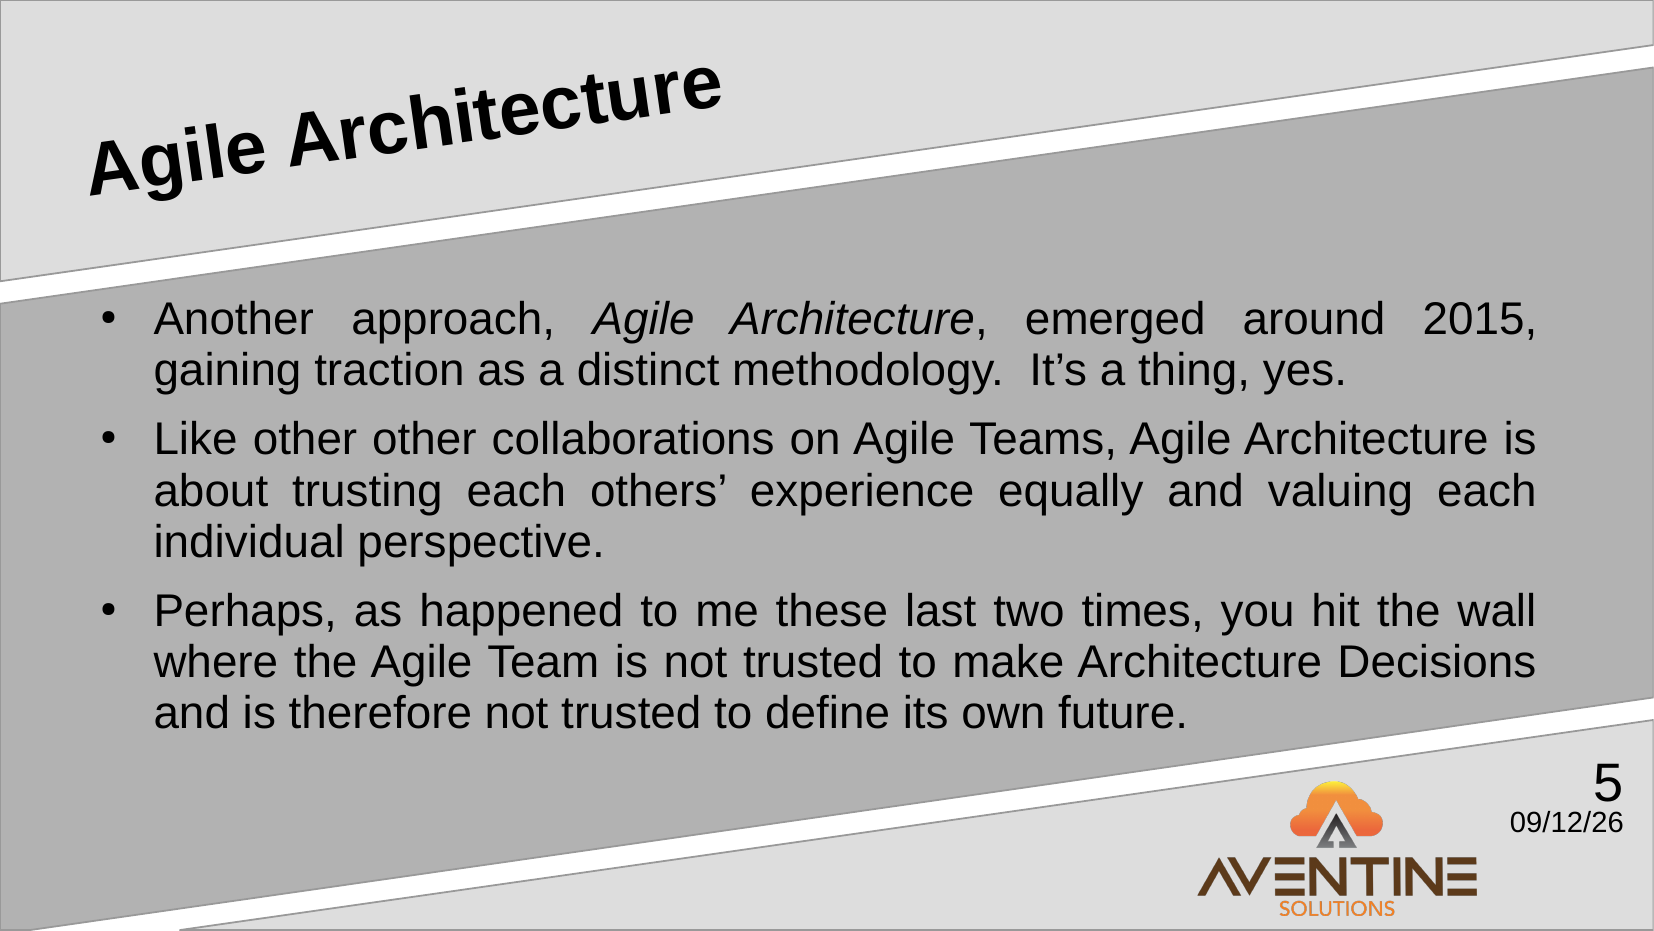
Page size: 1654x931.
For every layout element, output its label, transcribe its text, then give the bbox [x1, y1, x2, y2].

picture [1196, 781, 1477, 916]
title Agile Architecture [79, 0, 1565, 292]
list Another approach, Agile Architecture, emerged around 2015, gaining traction as a distinct methodology. It’s a thing, yes. Like other other collaborations on Agile Teams, Agile Architecture is about trusting each others’ experience equally and valuing each individual perspective. Perhaps, as happened to me these last two times, you hit the wall where the Agile Team is not trusted to make Architecture Decisions and is therefore not trusted to define its own future. [82, 292, 1538, 833]
